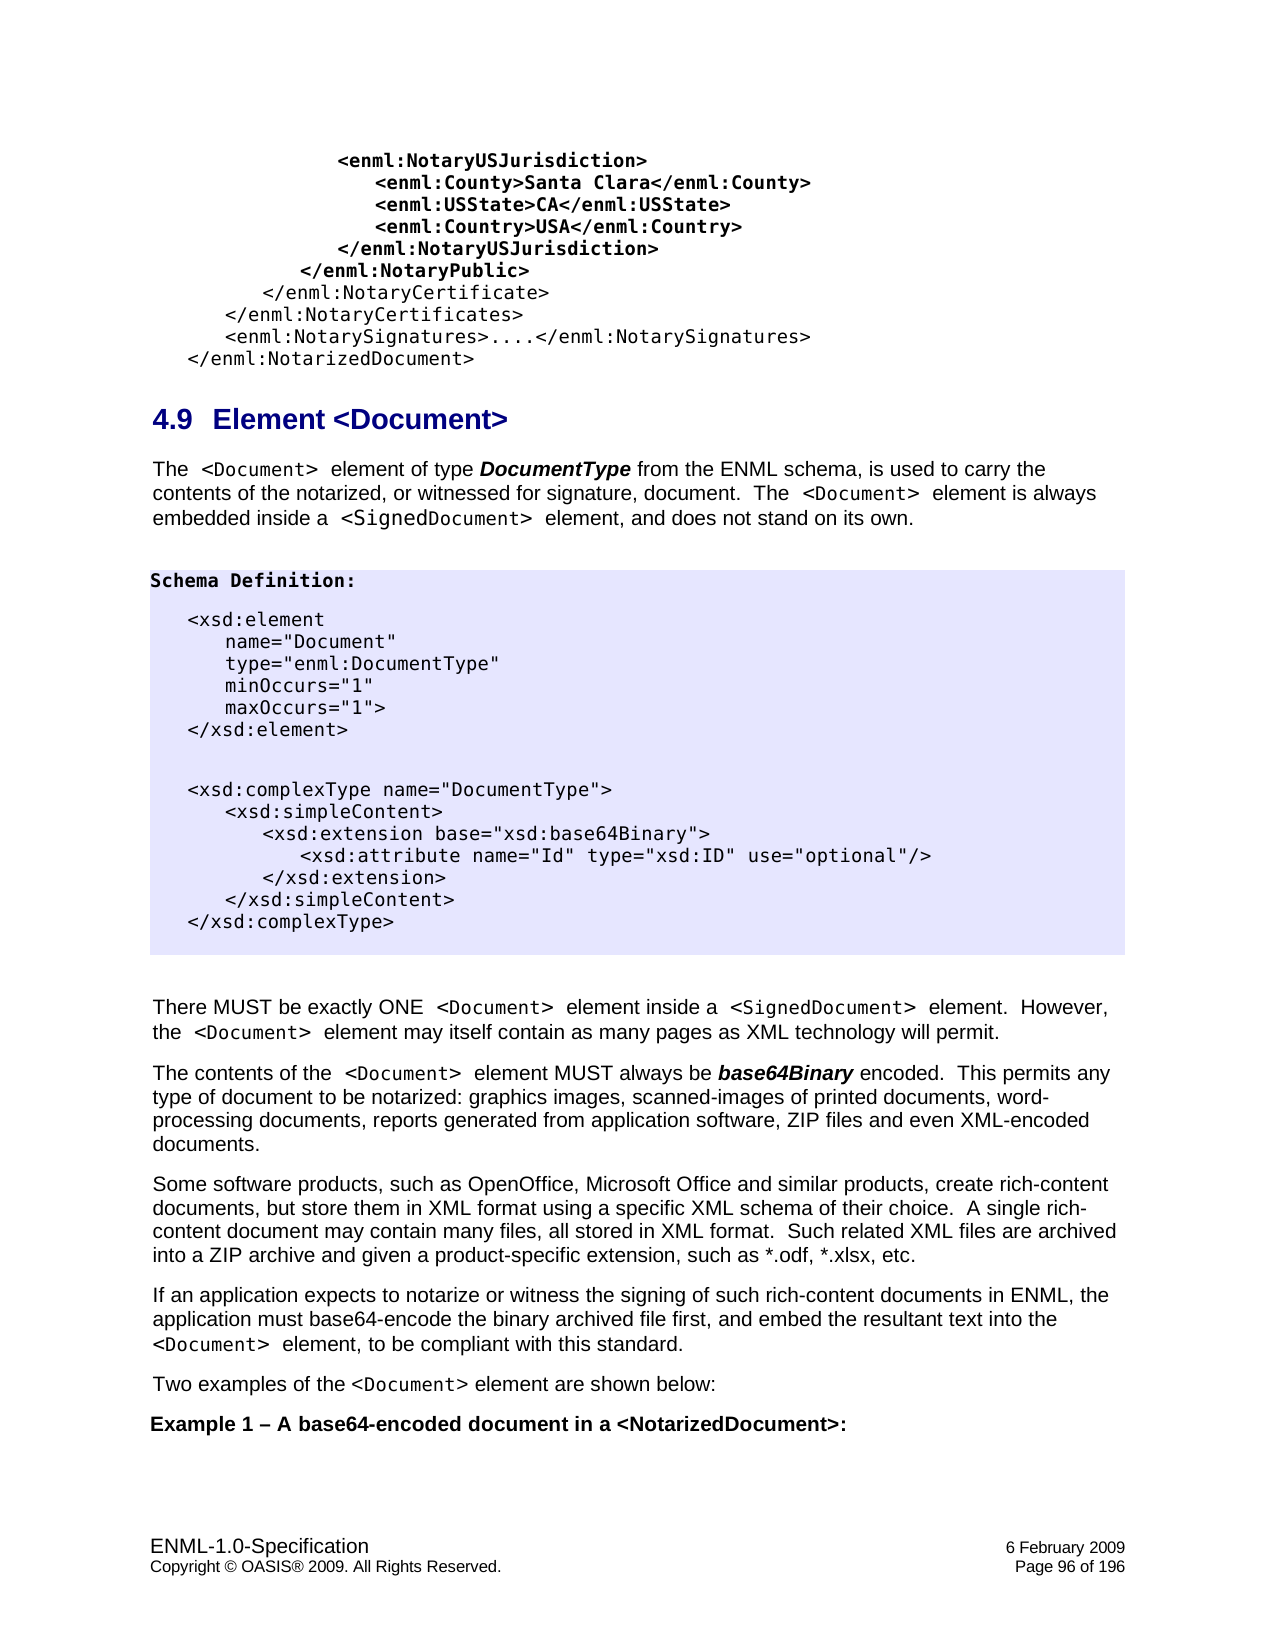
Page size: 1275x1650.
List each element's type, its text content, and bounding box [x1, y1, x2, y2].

text Example 1 – A base64-encoded document in a <NotarizedDocument>: [150, 1413, 1125, 1436]
subtitle Element <Document> [152, 403, 1125, 436]
text <xsd:element name="Document" type="enml:DocumentType" minOccurs="1" maxOccurs="1"> </xsd:element> [150, 609, 1125, 763]
text If an application expects to notarize or witness the signing of such rich-content documents in ENML, the application must base64-encode the binary archived file first, and embed the resultant text into the <Document> element, to be compliant with this standard. [152, 1283, 1125, 1356]
text There MUST be exactly ONE <Document> element inside a <SignedDocument> element. However, the <Document> element may itself contain as many pages as XML technology will permit. [152, 972, 1125, 1044]
text Some software products, such as OpenOffice, Microsoft Office and similar products, create rich-content documents, but store them in XML format using a specific XML schema of their choice. A single rich-content document may contain many files, all stored in XML format. Such related XML files are archived into a ZIP archive and given a product-specific extension, such as *.odf, *.xlsx, etc. [152, 1173, 1125, 1267]
text <xsd:complexType name="DocumentType"> <xsd:simpleContent> <xsd:extension base="xsd:base64Binary"> <xsd:attribute name="Id" type="xsd:ID" use="optional"/> </xsd:extension> </xsd:simpleContent> </xsd:complexType> [150, 779, 1125, 955]
text The contents of the <Document> element MUST always be base64Binary encoded. This permits any type of document to be notarized: graphics images, scanned-images of printed documents, word-processing documents, reports generated from application software, ZIP files and even XML-encoded documents. [152, 1061, 1125, 1156]
text The <Document> element of type DocumentType from the ENML schema, is used to carry the contents of the notarized, or witnessed for signature, document. The <Document> element is always embedded inside a <SignedDocument> element, and does not stand on its own. [152, 456, 1125, 553]
text <enml:NotaryUSJurisdiction> <enml:County>Santa Clara</enml:County> <enml:USState>CA</enml:USState> <enml:Country>USA</enml:Country> </enml:NotaryUSJurisdiction> </enml:NotaryPublic> </enml:NotaryCertificate> </enml:NotaryCertificates> <enml:NotarySignatures>....</enml:NotarySignatures> </enml:NotarizedDocument> [150, 150, 1125, 370]
text Schema Definition: [150, 570, 1125, 592]
text Two examples of the <Document> element are shown below: [152, 1373, 1125, 1396]
